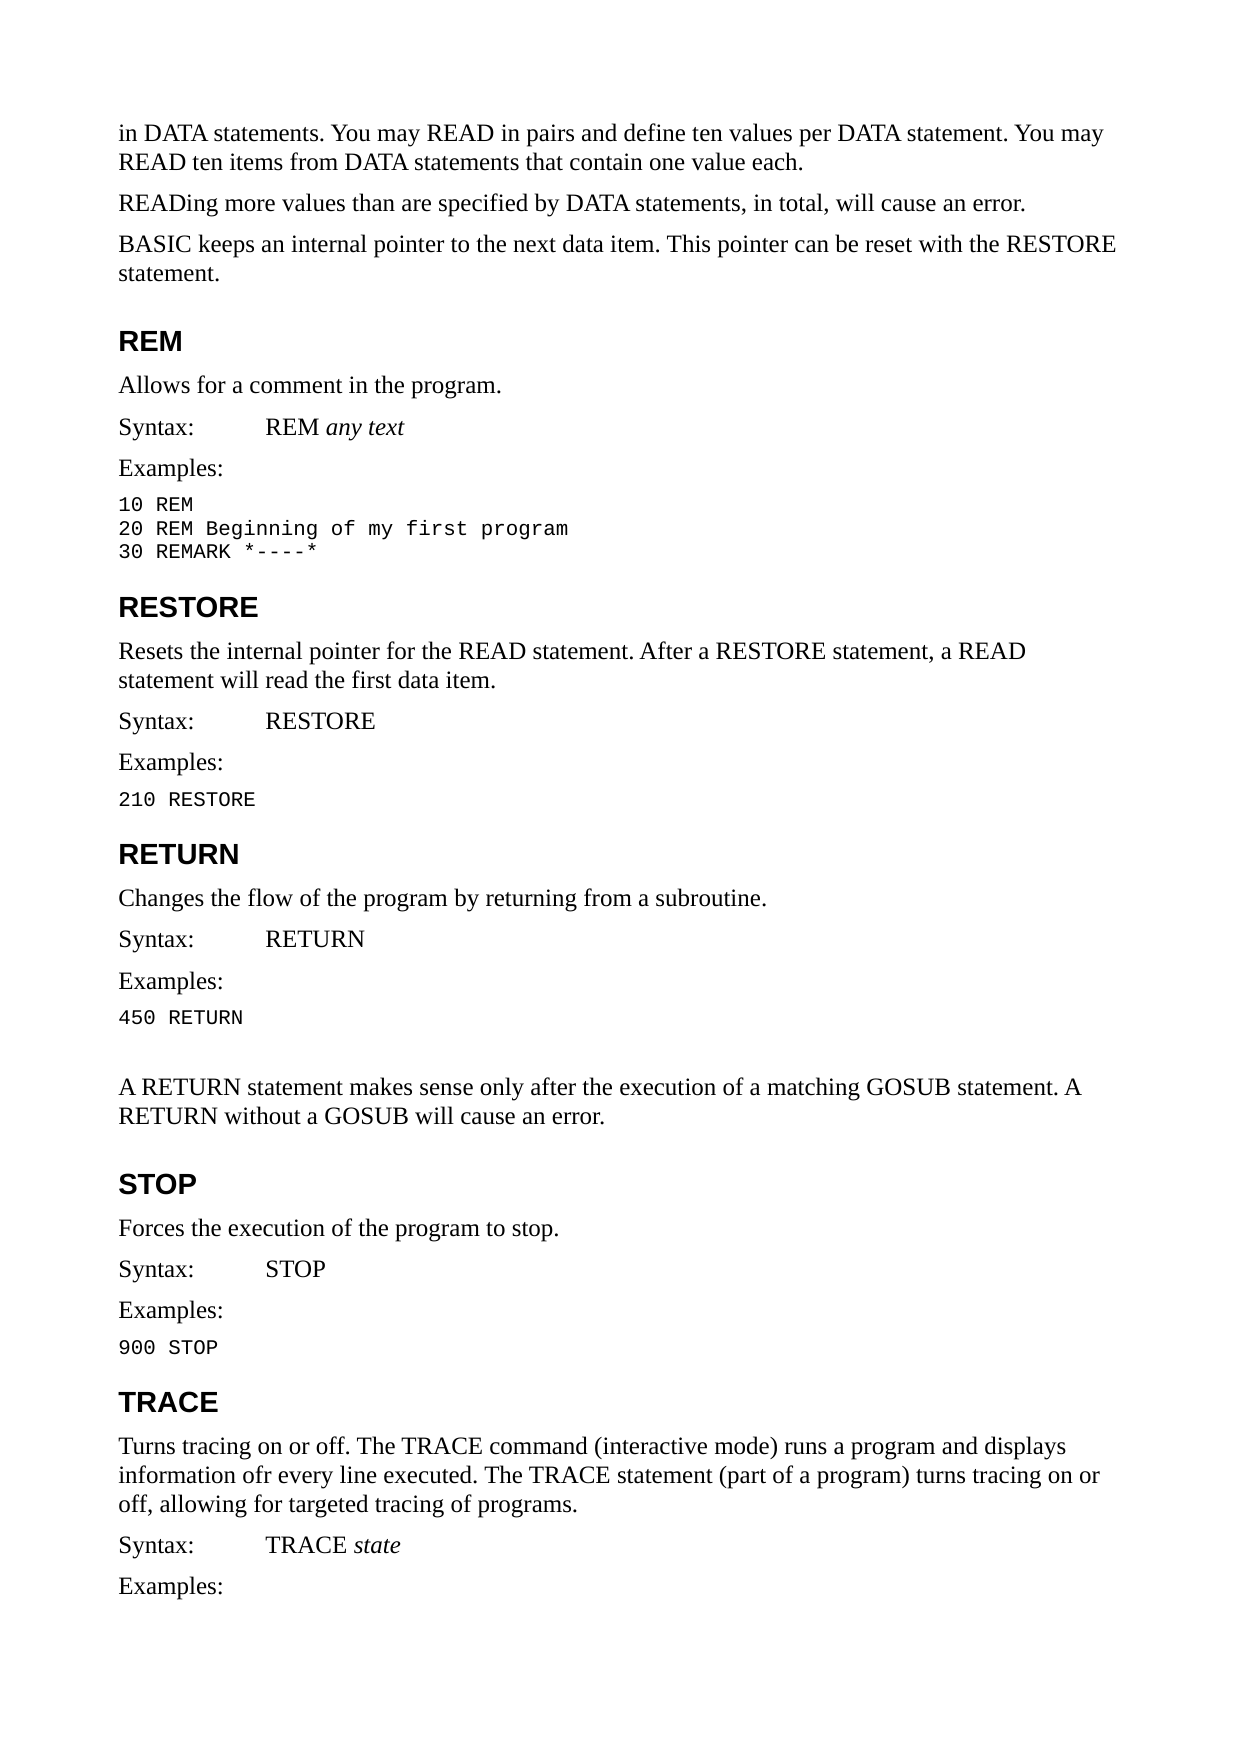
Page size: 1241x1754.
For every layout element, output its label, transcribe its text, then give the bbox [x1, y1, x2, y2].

subtitle REM [118, 324, 1122, 358]
text Syntax: STOP [118, 1254, 1122, 1283]
text 450 RETURN [118, 1007, 1122, 1031]
text in DATA statements. You may READ in pairs and define ten values per DATA statement. You may READ ten items from DATA statements that contain one value each. [118, 118, 1122, 176]
text Changes the flow of the program by returning from a subroutine. [118, 883, 1122, 912]
text BASIC keeps an internal pointer to the next data item. This pointer can be reset with the RESTORE statement. [118, 229, 1122, 287]
text Examples: [118, 1571, 1122, 1600]
text 210 RESTORE [118, 789, 1122, 812]
subtitle RETURN [118, 837, 1122, 871]
text Syntax: RETURN [118, 924, 1122, 953]
text Examples: [118, 747, 1122, 776]
text Examples: [118, 453, 1122, 482]
text 20 REM Beginning of my first program [118, 518, 1122, 541]
text READing more values than are specified by DATA statements, in total, will cause an error. [118, 188, 1122, 217]
subtitle STOP [118, 1167, 1122, 1201]
text Syntax: REM any text [118, 412, 1122, 440]
text Examples: [118, 1296, 1122, 1324]
text 30 REMARK *----* [118, 541, 1122, 565]
subtitle TRACE [118, 1385, 1122, 1419]
text Syntax: RESTORE [118, 706, 1122, 735]
text Syntax: TRACE state [118, 1530, 1122, 1559]
subtitle RESTORE [118, 590, 1122, 624]
text Examples: [118, 966, 1122, 994]
text 900 STOP [118, 1337, 1122, 1360]
text Forces the execution of the program to stop. [118, 1213, 1122, 1242]
text Turns tracing on or off. The TRACE command (interactive mode) runs a program and displays information ofr every line executed. The TRACE statement (part of a program) turns tracing on or off, allowing for targeted tracing of programs. [118, 1431, 1122, 1518]
text Resets the internal pointer for the READ statement. After a RESTORE statement, a READ statement will read the first data item. [118, 636, 1122, 694]
text 10 REM [118, 494, 1122, 518]
text Allows for a comment in the program. [118, 370, 1122, 399]
text A RETURN statement makes sense only after the execution of a matching GOSUB statement. A RETURN without a GOSUB will cause an error. [118, 1072, 1122, 1129]
